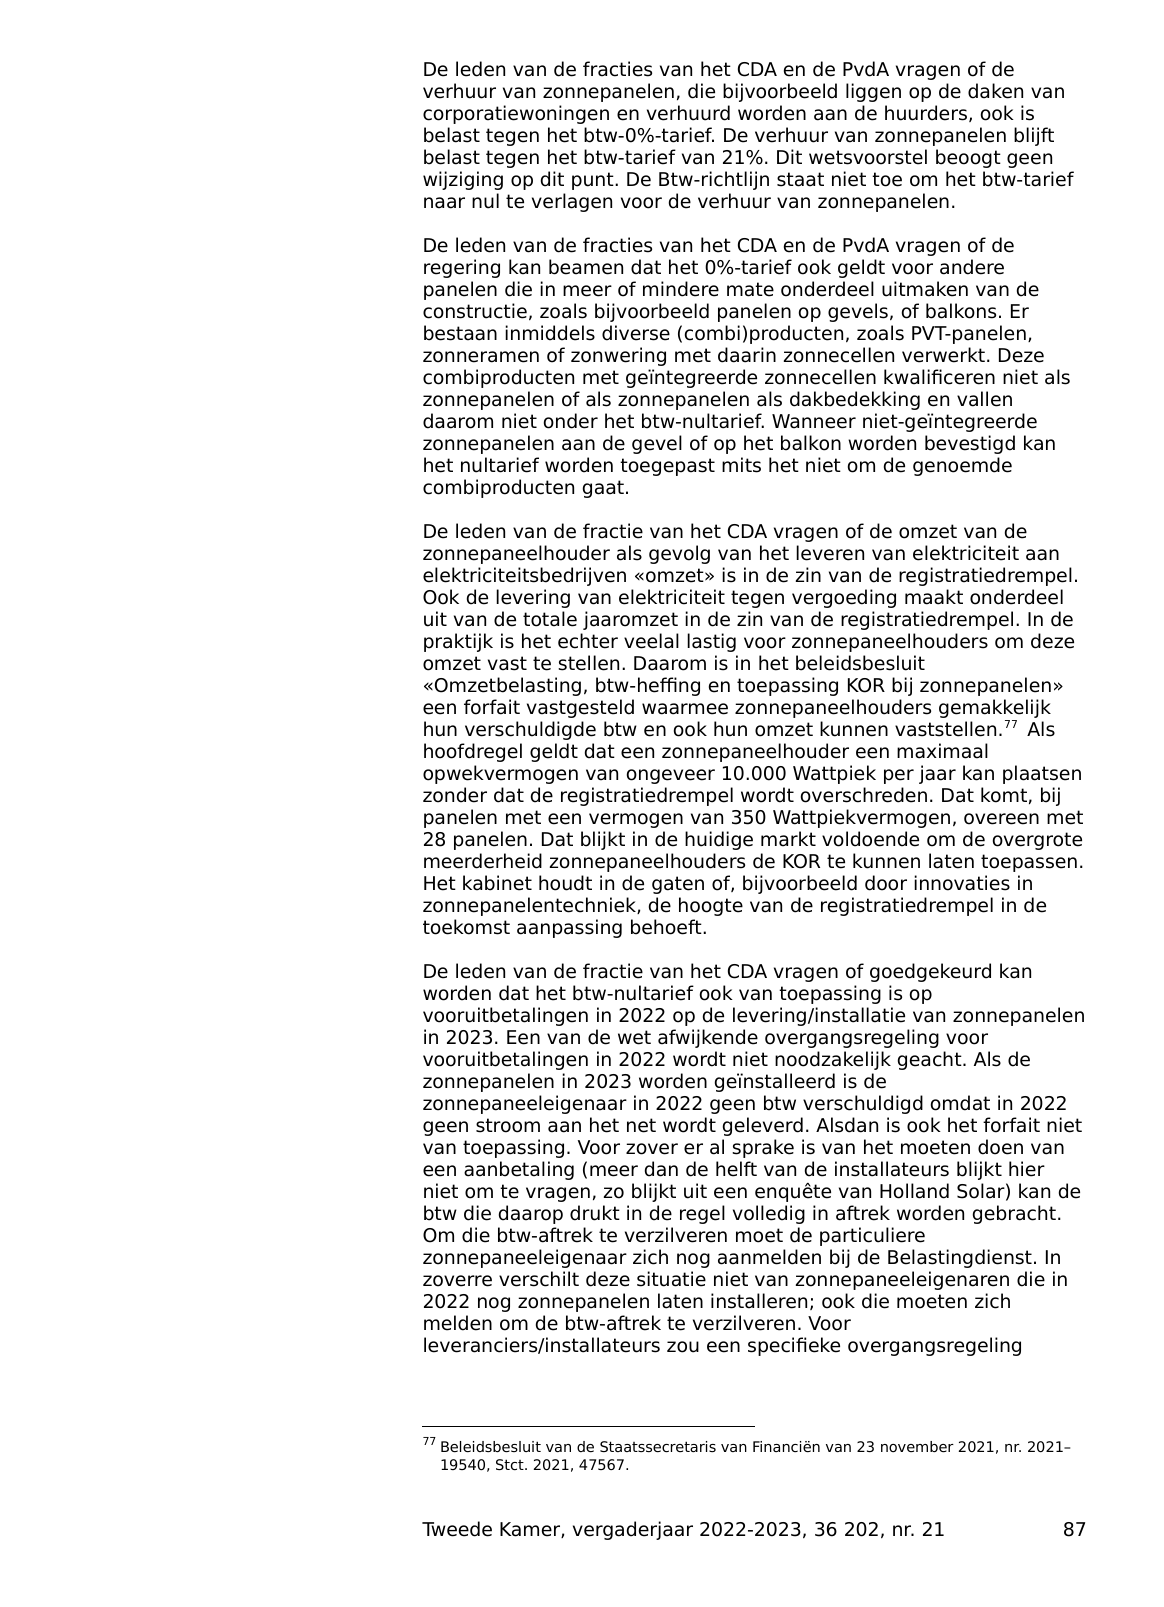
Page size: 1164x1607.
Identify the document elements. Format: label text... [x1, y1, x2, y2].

text De leden van de fractie van het CDA vragen of goedgekeurd kan worden dat het btw-nultarief ook van toepassing is op vooruitbetalingen in 2022 op de levering/installatie van zonnepanelen in 2023. Een van de wet afwijkende overgangsregeling voor vooruitbetalingen in 2022 wordt niet noodzakelijk geacht. Als de zonnepanelen in 2023 worden geïnstalleerd is de zonnepaneeleigenaar in 2022 geen btw verschuldigd omdat in 2022 geen stroom aan het net wordt geleverd. Alsdan is ook het forfait niet van toepassing. Voor zover er al sprake is van het moeten doen van een aanbetaling (meer dan de helft van de installateurs blijkt hier niet om te vragen, zo blijkt uit een enquête van Holland Solar) kan de btw die daarop drukt in de regel volledig in aftrek worden gebracht. Om die btw-aftrek te verzilveren moet de particuliere zonnepaneeleigenaar zich nog aanmelden bij de Belastingdienst. In zoverre verschilt deze situatie niet van zonnepaneeleigenaren die in 2022 nog zonnepanelen laten installeren; ook die moeten zich melden om de btw-aftrek te verzilveren. Voor leveranciers/installateurs zou een specifieke overgangsregeling [422, 961, 1087, 1356]
text De leden van de fractie van het CDA vragen of de omzet van de zonnepaneelhouder als gevolg van het leveren van elektriciteit aan elektriciteitsbedrijven «omzet» is in de zin van de registratiedrempel. Ook de levering van elektriciteit tegen vergoeding maakt onderdeel uit van de totale jaaromzet in de zin van de registratiedrempel. In de praktijk is het echter veelal lastig voor zonnepaneelhouders om deze omzet vast te stellen. Daarom is in het beleidsbesluit «Omzetbelasting, btw-heffing en toepassing KOR bij zonnepanelen» een forfait vastgesteld waarmee zonnepaneelhouders gemakkelijk hun verschuldigde btw en ook hun omzet kunnen vaststellen. Als hoofdregel geldt dat een zonnepaneelhouder een maximaal opwekvermogen van ongeveer 10.000 Wattpiek per jaar kan plaatsen zonder dat de registratiedrempel wordt overschreden. Dat komt, bij panelen met een vermogen van 350 Wattpiekvermogen, overeen met 28 panelen. Dat blijkt in de huidige markt voldoende om de overgrote meerderheid zonnepaneelhouders de KOR te kunnen laten toepassen. Het kabinet houdt in de gaten of, bijvoorbeeld door innovaties in zonnepanelentechniek, de hoogte van de registratiedrempel in de toekomst aanpassing behoeft. [422, 521, 1087, 939]
text Beleidsbesluit van de Staatssecretaris van Financiën van 23 november 2021, nr. 2021–19540, Stct. 2021, 47567. [422, 1435, 1087, 1474]
text De leden van de fracties van het CDA en de PvdA vragen of de verhuur van zonnepanelen, die bijvoorbeeld liggen op de daken van corporatiewoningen en verhuurd worden aan de huurders, ook is belast tegen het btw-0%-tarief. De verhuur van zonnepanelen blijft belast tegen het btw-tarief van 21%. Dit wetsvoorstel beoogt geen wijziging op dit punt. De Btw-richtlijn staat niet toe om het btw-tarief naar nul te verlagen voor de verhuur van zonnepanelen. [422, 59, 1087, 213]
text De leden van de fracties van het CDA en de PvdA vragen of de regering kan beamen dat het 0%-tarief ook geldt voor andere panelen die in meer of mindere mate onderdeel uitmaken van de constructie, zoals bijvoorbeeld panelen op gevels, of balkons. Er bestaan inmiddels diverse (combi)producten, zoals PVT-panelen, zonneramen of zonwering met daarin zonnecellen verwerkt. Deze combiproducten met geïntegreerde zonnecellen kwalificeren niet als zonnepanelen of als zonnepanelen als dakbedekking en vallen daarom niet onder het btw-nultarief. Wanneer niet-geïntegreerde zonnepanelen aan de gevel of op het balkon worden bevestigd kan het nultarief worden toegepast mits het niet om de genoemde combiproducten gaat. [422, 235, 1087, 499]
